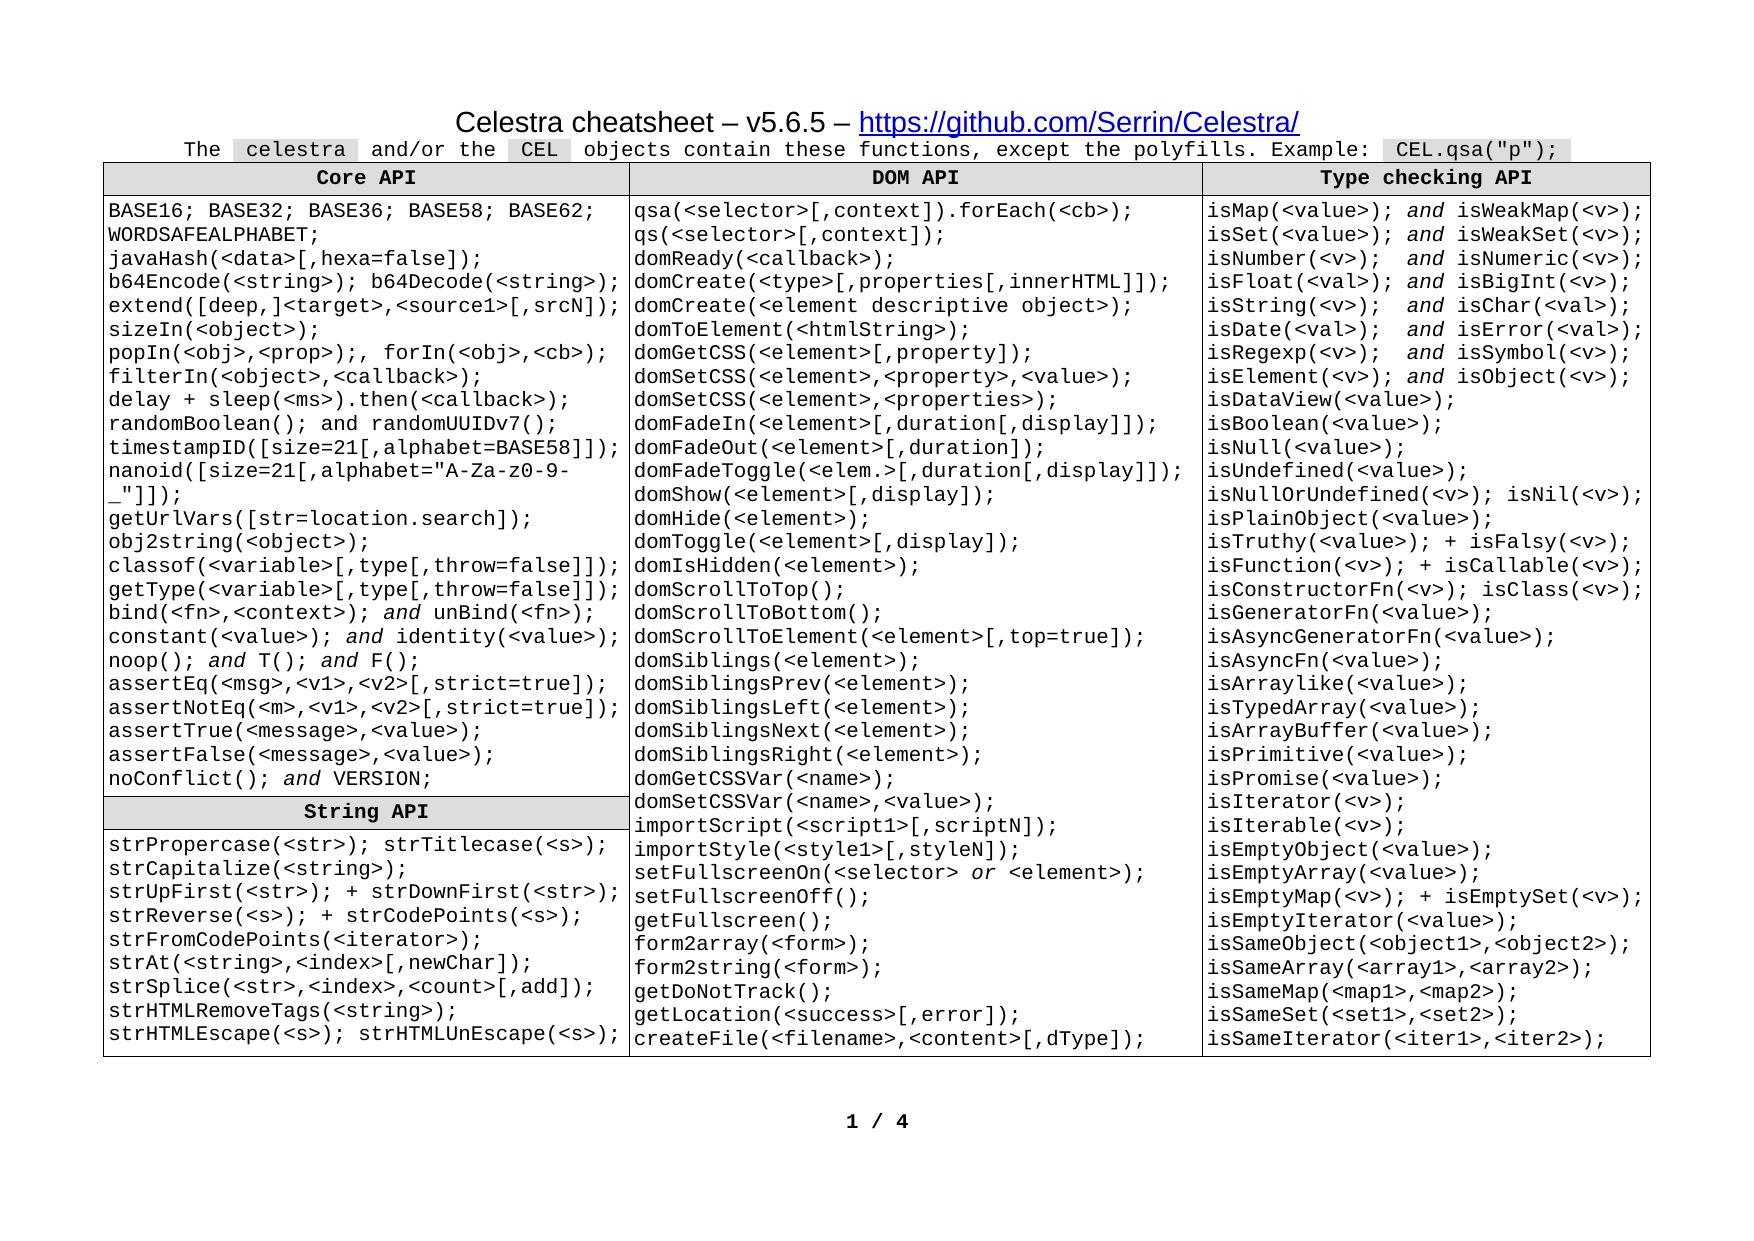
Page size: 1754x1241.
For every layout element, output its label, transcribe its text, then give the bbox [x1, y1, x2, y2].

text The celestra and/or the CEL objects contain these functions, except the polyfills. Example: CEL.qsa("p"); [105, 138, 1649, 162]
table_cell String API [104, 797, 629, 829]
text Celestra cheatsheet – v5.6.5 – https://github.com/Serrin/Celestra/ [105, 105, 1649, 138]
table_cell BASE16; BASE32; BASE36; BASE58; BASE62; WORDSAFEALPHABET; javaHash(<data>[,hexa=false]); b64Encode(<string>); b64Decode(<string>); extend([deep,]<target>,<source1>[,srcN]); sizeIn(<object>); popIn(<obj>,<prop>);, forIn(<obj>,<cb>); filterIn(<object>,<callback>); delay + sleep(<ms>).then(<callback>); randomBoolean(); and randomUUIDv7(); timestampID([size=21[,alphabet=BASE58]]); nanoid([size=21[,alphabet="A-Za-z0-9-_"]]); getUrlVars([str=location.search]); obj2string(<object>); classof(<variable>[,type[,throw=false]]); getType(<variable>[,type[,throw=false]]); bind(<fn>,<context>); and unBind(<fn>); constant(<value>); and identity(<value>); noop(); and T(); and F(); assertEq(<msg>,<v1>,<v2>[,strict=true]); assertNotEq(<m>,<v1>,<v2>[,strict=true]); assertTrue(<message>,<value>); assertFalse(<message>,<value>); noConflict(); and VERSION; [104, 196, 629, 796]
table_cell strPropercase(<str>); strTitlecase(<s>); strCapitalize(<string>); strUpFirst(<str>); + strDownFirst(<str>); strReverse(<s>); + strCodePoints(<s>); strFromCodePoints(<iterator>); strAt(<string>,<index>[,newChar]); strSplice(<str>,<index>,<count>[,add]); strHTMLRemoveTags(<string>); strHTMLEscape(<s>); strHTMLUnEscape(<s>); [104, 830, 629, 1056]
table_cell isMap(<value>); and isWeakMap(<v>); isSet(<value>); and isWeakSet(<v>); isNumber(<v>); and isNumeric(<v>); isFloat(<val>); and isBigInt(<v>); isString(<v>); and isChar(<val>); isDate(<val>); and isError(<val>); isRegexp(<v>); and isSymbol(<v>); isElement(<v>); and isObject(<v>); isDataView(<value>); isBoolean(<value>); isNull(<value>); isUndefined(<value>); isNullOrUndefined(<v>); isNil(<v>); isPlainObject(<value>); isTruthy(<value>); + isFalsy(<v>); isFunction(<v>); + isCallable(<v>); isConstructorFn(<v>); isClass(<v>); isGeneratorFn(<value>); isAsyncGeneratorFn(<value>); isAsyncFn(<value>); isArraylike(<value>); isTypedArray(<value>); isArrayBuffer(<value>); isPrimitive(<value>); isPromise(<value>); isIterator(<v>); isIterable(<v>); isEmptyObject(<value>); isEmptyArray(<value>); isEmptyMap(<v>); + isEmptySet(<v>); isEmptyIterator(<value>); isSameObject(<object1>,<object2>); isSameArray(<array1>,<array2>); isSameMap(<map1>,<map2>); isSameSet(<set1>,<set2>); isSameIterator(<iter1>,<iter2>); [1203, 196, 1650, 1056]
table_header Core API [104, 163, 629, 195]
table_header Type checking API [1203, 163, 1650, 195]
table_header DOM API [630, 163, 1202, 195]
table_cell qsa(<selector>[,context]).forEach(<cb>); qs(<selector>[,context]); domReady(<callback>); domCreate(<type>[,properties[,innerHTML]]); domCreate(<element descriptive object>); domToElement(<htmlString>); domGetCSS(<element>[,property]); domSetCSS(<element>,<property>,<value>); domSetCSS(<element>,<properties>); domFadeIn(<element>[,duration[,display]]); domFadeOut(<element>[,duration]); domFadeToggle(<elem.>[,duration[,display]]); domShow(<element>[,display]); domHide(<element>); domToggle(<element>[,display]); domIsHidden(<element>); domScrollToTop(); domScrollToBottom(); domScrollToElement(<element>[,top=true]); domSiblings(<element>); domSiblingsPrev(<element>); domSiblingsLeft(<element>); domSiblingsNext(<element>); domSiblingsRight(<element>); domGetCSSVar(<name>); domSetCSSVar(<name>,<value>); importScript(<script1>[,scriptN]); importStyle(<style1>[,styleN]); setFullscreenOn(<selector> or <element>); setFullscreenOff(); getFullscreen(); form2array(<form>); form2string(<form>); getDoNotTrack(); getLocation(<success>[,error]); createFile(<filename>,<content>[,dType]); [630, 196, 1202, 1056]
